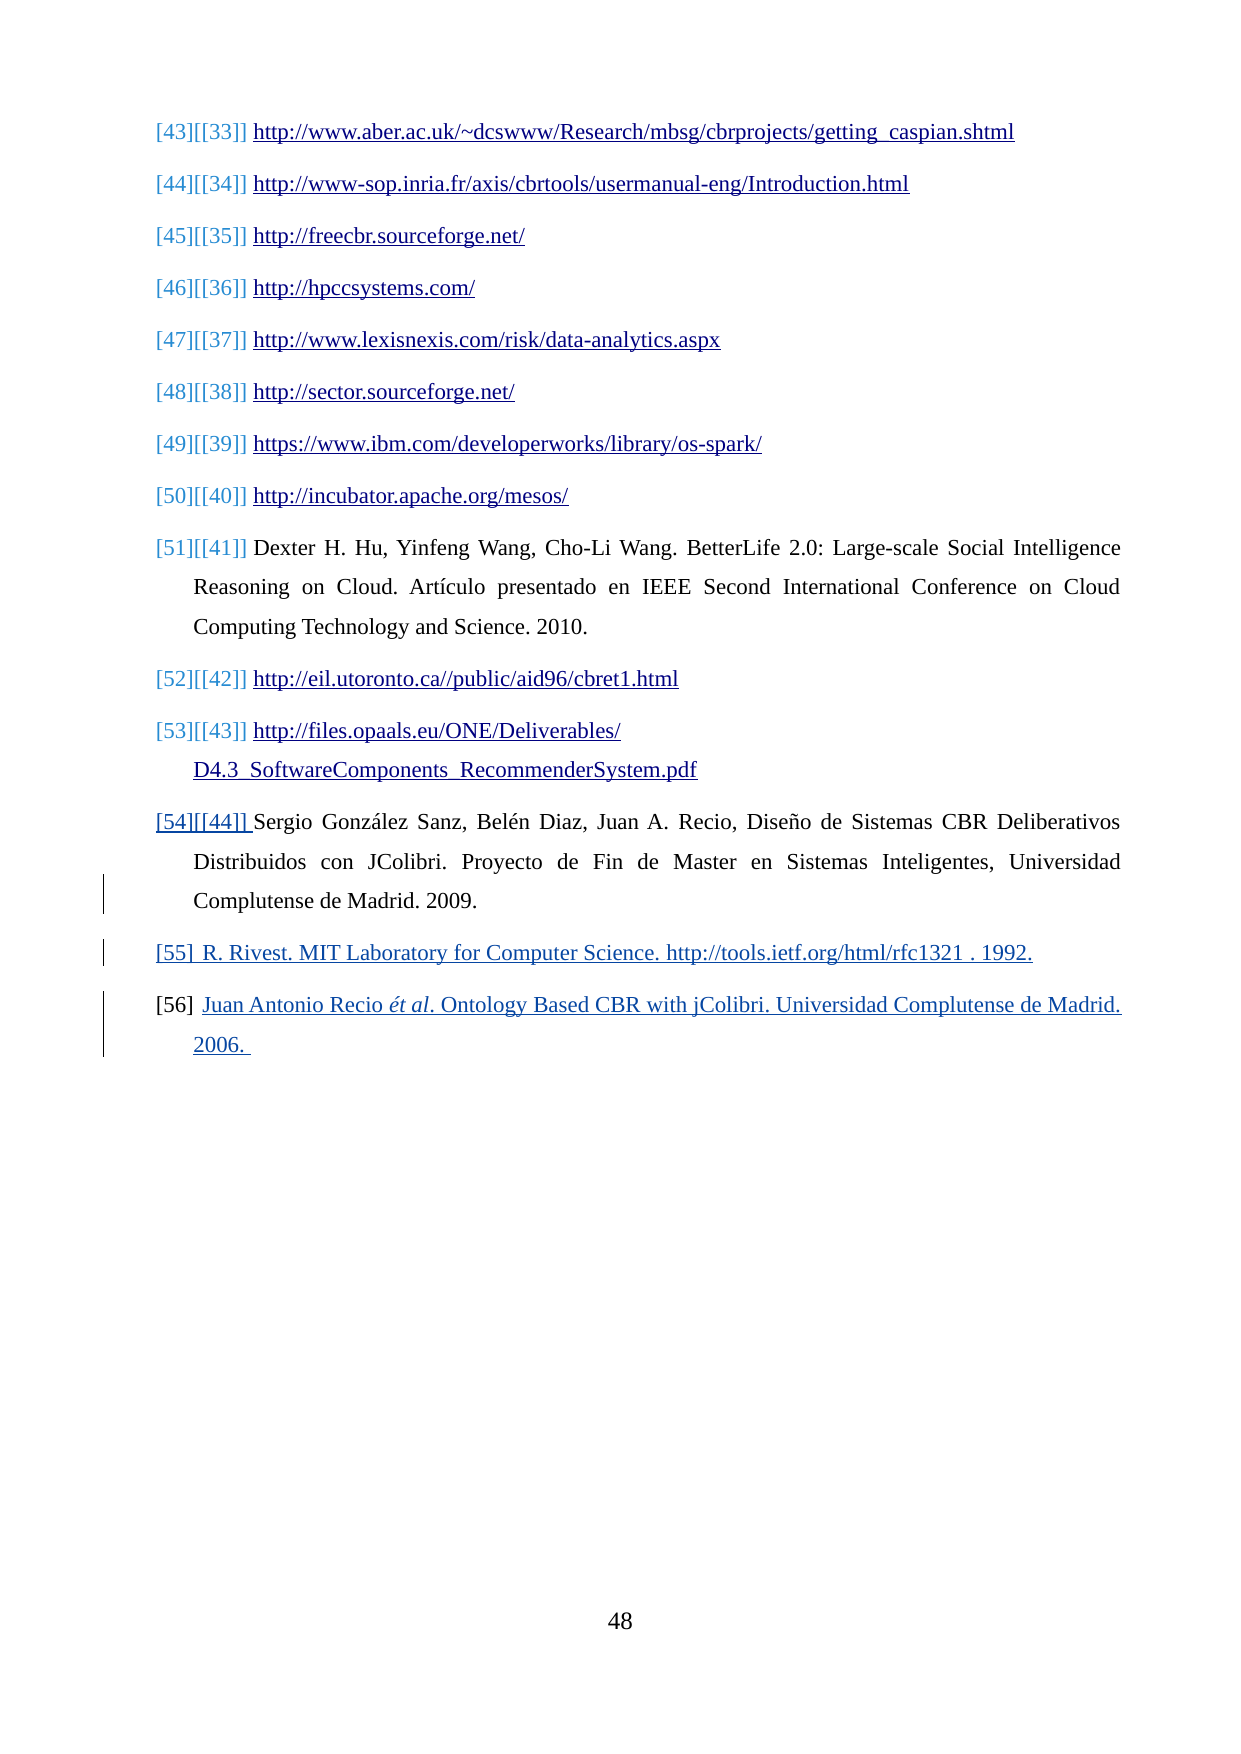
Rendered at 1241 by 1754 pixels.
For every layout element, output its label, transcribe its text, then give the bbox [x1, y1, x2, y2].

list http://hpccsystems.com/ [156, 274, 1122, 300]
list Dexter H. Hu, Yinfeng Wang, Cho-Li Wang. BetterLife 2.0: Large-scale Social Intelligence Reasoning on Cloud. Artículo presentado en IEEE Second International Conference on Cloud Computing Technology and Science. 2010. [156, 534, 1122, 639]
list http://www-sop.inria.fr/axis/cbrtools/usermanual-eng/Introduction.html [156, 170, 1122, 196]
list http://www.lexisnexis.com/risk/data-analytics.aspx [156, 326, 1122, 352]
list http://files.opaals.eu/ONE/Deliverables/D4.3_SoftwareComponents_RecommenderSystem.pdf [156, 717, 1122, 783]
list http://incubator.apache.org/mesos/ [156, 482, 1122, 508]
list http://www.aber.ac.uk/~dcswww/Research/mbsg/cbrprojects/getting_caspian.shtml [156, 118, 1122, 144]
list R. Rivest. MIT Laboratory for Computer Science. http://tools.ietf.org/html/rfc1321 . 1992. [156, 939, 1122, 966]
list https://www.ibm.com/developerworks/library/os-spark/ [156, 430, 1122, 456]
list http://freecbr.sourceforge.net/ [156, 222, 1122, 248]
list Juan Antonio Recio ét al. Ontology Based CBR with jColibri. Universidad Complutense de Madrid. 2006. [156, 991, 1122, 1057]
list http://sector.sourceforge.net/ [156, 378, 1122, 404]
list http://eil.utoronto.ca//public/aid96/cbret1.html [156, 665, 1122, 691]
list Sergio González Sanz, Belén Diaz, Juan A. Recio, Diseño de Sistemas CBR Deliberativos Distribuidos con JColibri. Proyecto de Fin de Master en Sistemas Inteligentes, Universidad Complutense de Madrid. 2009. [156, 808, 1122, 914]
